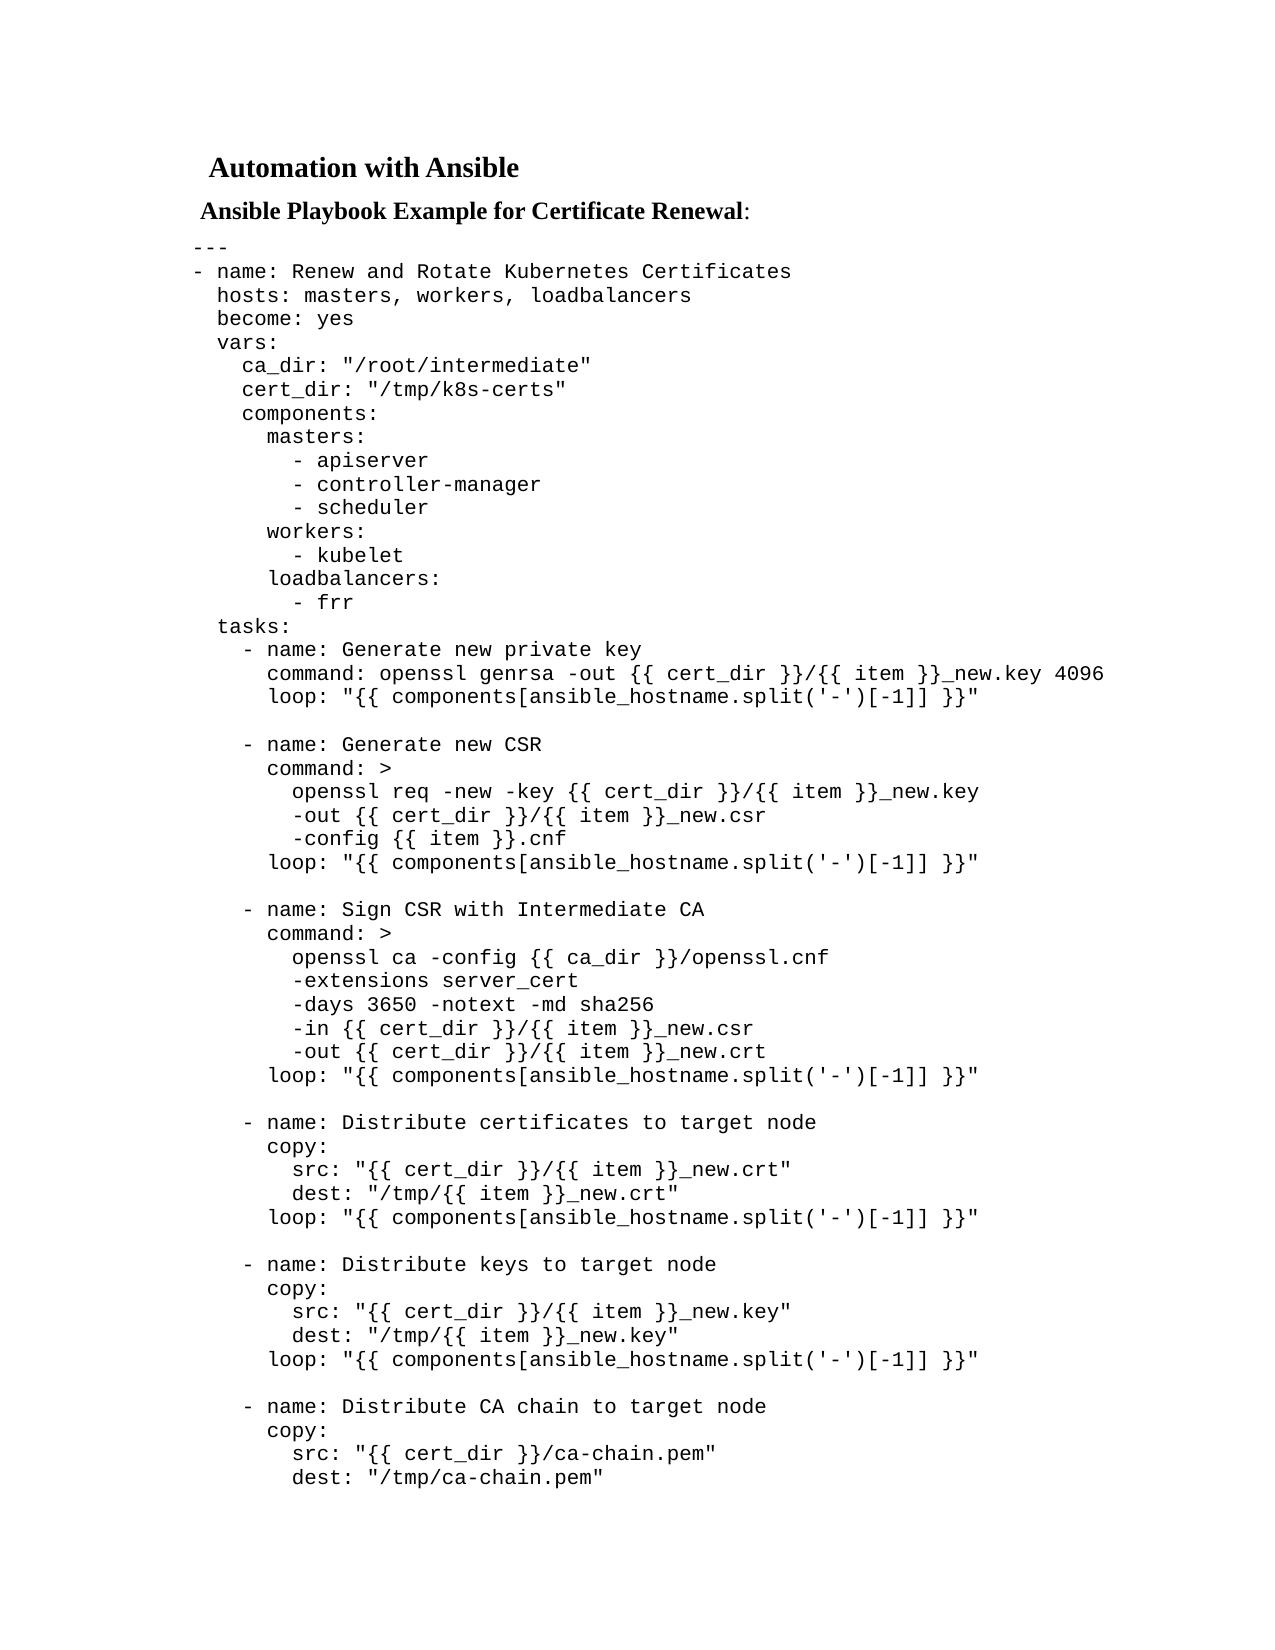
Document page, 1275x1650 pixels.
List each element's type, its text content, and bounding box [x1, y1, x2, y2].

text dest: "/tmp/ca-chain.pem" [150, 1467, 1125, 1491]
text loop: "{{ components[ansible_hostname.split('-')[-1]] }}" [150, 1065, 1125, 1088]
text masters: [150, 426, 1125, 450]
text copy: [150, 1419, 1125, 1443]
text -days 3650 -notext -md sha256 [150, 994, 1125, 1018]
text Ansible Playbook Example for Certificate Renewal: [150, 196, 1125, 225]
text --- [150, 237, 1125, 261]
text ca_dir: "/root/intermediate" [150, 356, 1125, 379]
text become: yes [150, 308, 1125, 332]
text copy: [150, 1136, 1125, 1159]
text - controller-manager [150, 474, 1125, 497]
text - name: Distribute keys to target node [150, 1254, 1125, 1278]
text openssl req -new -key {{ cert_dir }}/{{ item }}_new.key [150, 781, 1125, 805]
text dest: "/tmp/{{ item }}_new.key" [150, 1325, 1125, 1349]
text - name: Generate new private key [150, 639, 1125, 663]
text dest: "/tmp/{{ item }}_new.crt" [150, 1183, 1125, 1207]
text loop: "{{ components[ansible_hostname.split('-')[-1]] }}" [150, 1349, 1125, 1372]
text - name: Renew and Rotate Kubernetes Certificates [150, 261, 1125, 284]
text - kubelet [150, 545, 1125, 568]
text -out {{ cert_dir }}/{{ item }}_new.csr [150, 805, 1125, 828]
text loadbalancers: [150, 568, 1125, 592]
text loop: "{{ components[ansible_hostname.split('-')[-1]] }}" [150, 1207, 1125, 1230]
text hosts: masters, workers, loadbalancers [150, 284, 1125, 308]
text src: "{{ cert_dir }}/{{ item }}_new.key" [150, 1301, 1125, 1325]
text - name: Distribute certificates to target node [150, 1112, 1125, 1136]
text cert_dir: "/tmp/k8s-certs" [150, 379, 1125, 403]
text -config {{ item }}.cnf [150, 828, 1125, 852]
text loop: "{{ components[ansible_hostname.split('-')[-1]] }}" [150, 852, 1125, 876]
text command: openssl genrsa -out {{ cert_dir }}/{{ item }}_new.key 4096 [150, 663, 1125, 687]
text - frr [150, 592, 1125, 616]
text - scheduler [150, 497, 1125, 521]
text src: "{{ cert_dir }}/{{ item }}_new.crt" [150, 1159, 1125, 1183]
text -extensions server_cert [150, 970, 1125, 994]
subtitle Automation with Ansible [150, 150, 1125, 183]
text copy: [150, 1278, 1125, 1301]
text command: > [150, 923, 1125, 947]
text tasks: [150, 616, 1125, 639]
text - apiserver [150, 450, 1125, 474]
text src: "{{ cert_dir }}/ca-chain.pem" [150, 1443, 1125, 1467]
text command: > [150, 757, 1125, 781]
text - name: Generate new CSR [150, 734, 1125, 757]
text components: [150, 403, 1125, 426]
text openssl ca -config {{ ca_dir }}/openssl.cnf [150, 947, 1125, 970]
text -in {{ cert_dir }}/{{ item }}_new.csr [150, 1018, 1125, 1041]
text -out {{ cert_dir }}/{{ item }}_new.crt [150, 1041, 1125, 1065]
text vars: [150, 332, 1125, 356]
text workers: [150, 521, 1125, 545]
text - name: Sign CSR with Intermediate CA [150, 899, 1125, 923]
text loop: "{{ components[ansible_hostname.split('-')[-1]] }}" [150, 687, 1125, 710]
text - name: Distribute CA chain to target node [150, 1396, 1125, 1419]
